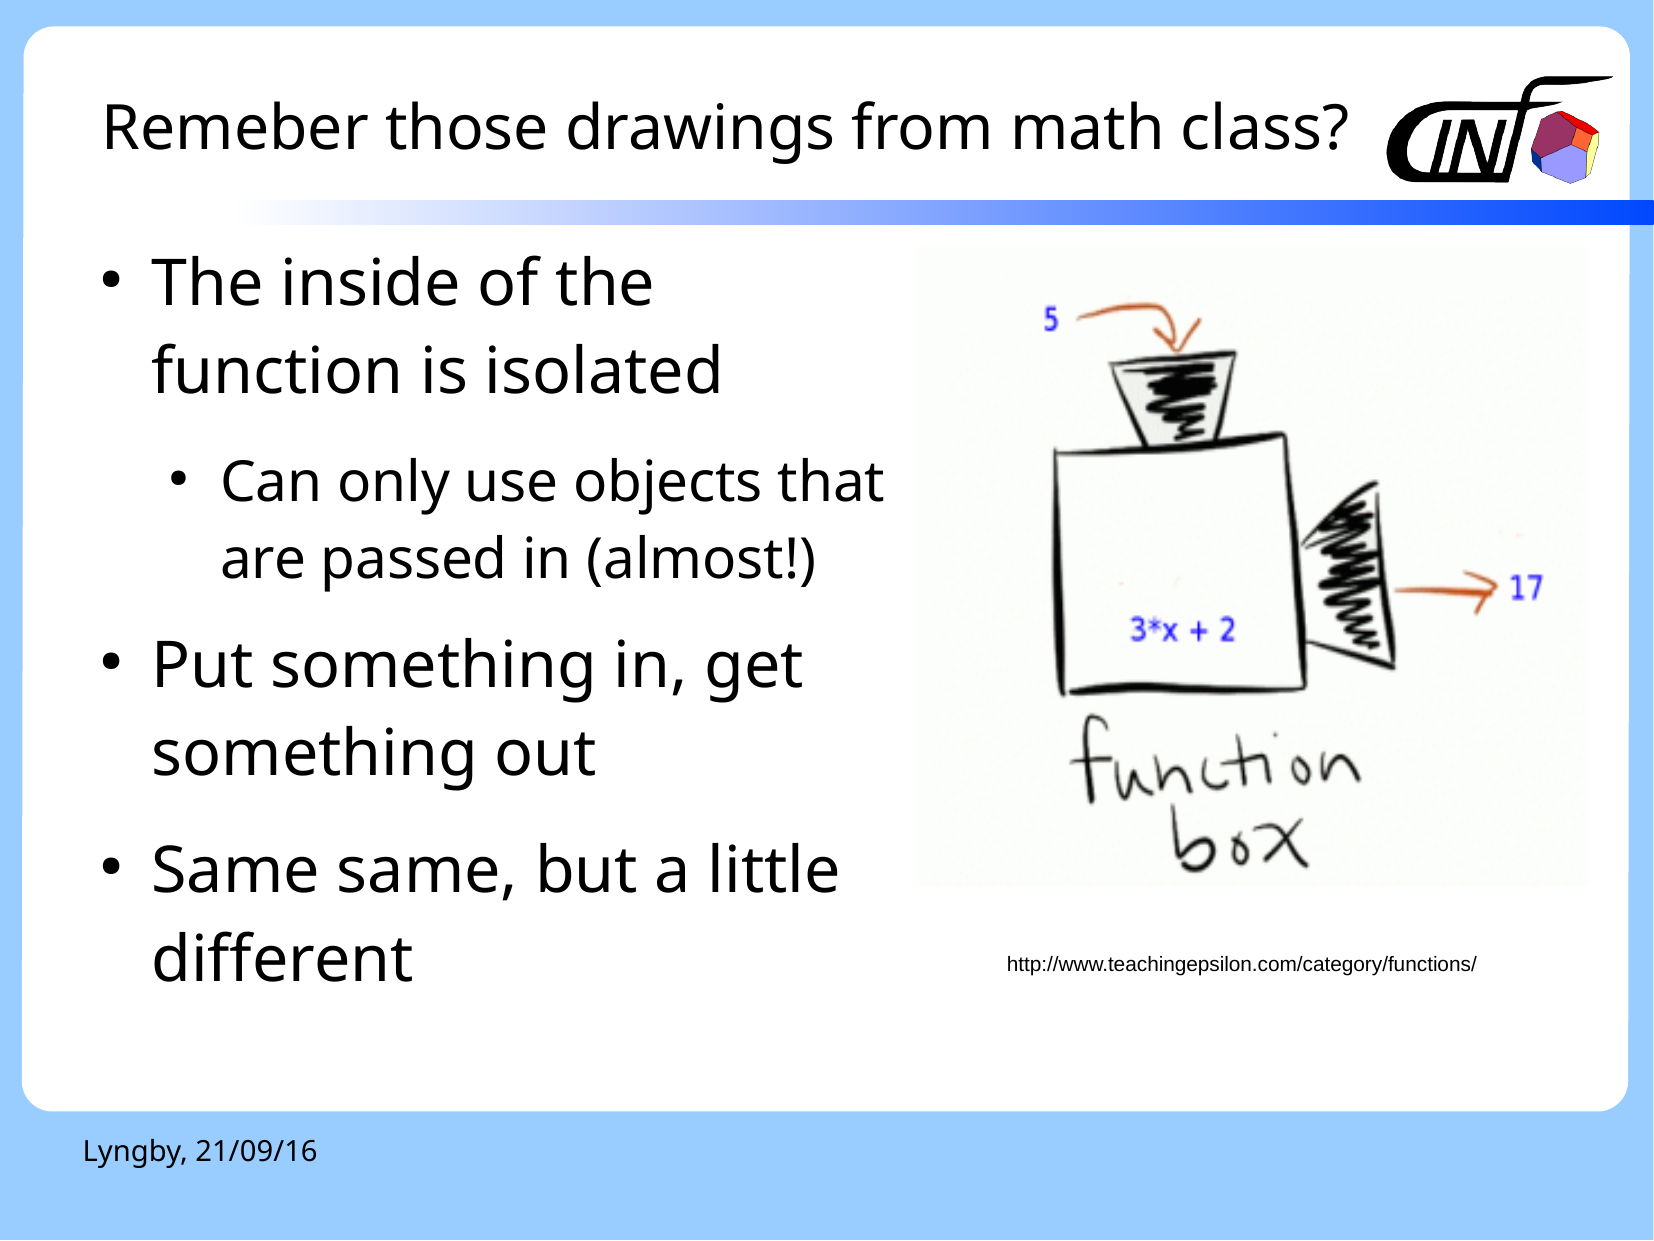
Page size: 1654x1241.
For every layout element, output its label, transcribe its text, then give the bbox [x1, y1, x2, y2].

picture [1386, 76, 1613, 184]
text_box http://www.teachingepsilon.com/category/functions/ [992, 944, 1492, 983]
list The inside of the function is isolated Can only use objects that are passed in (almost!) Put something in, get something out Same same, but a little different [82, 236, 898, 1055]
picture [915, 247, 1589, 886]
title Remeber those drawings from math class? [82, 49, 1371, 201]
